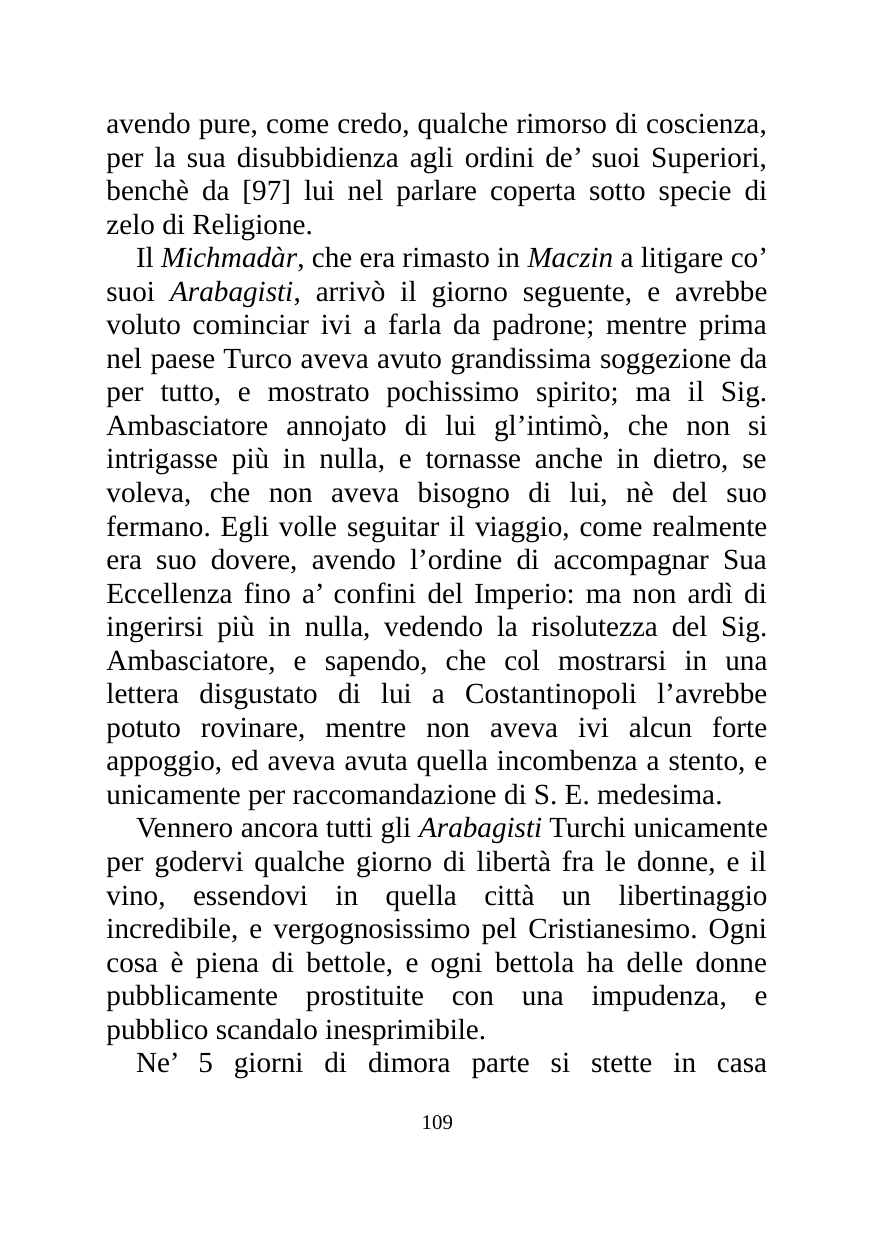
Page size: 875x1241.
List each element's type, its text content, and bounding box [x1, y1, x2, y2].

text Ne’ 5 giorni di dimora parte si stette in casa [106, 1045, 768, 1079]
text Il Michmadàr, che era rimasto in Maczin a litigare co’ suoi Arabagisti, arrivò il giorno seguente, e avrebbe voluto cominciar ivi a farla da padrone; mentre prima nel paese Turco aveva avuto grandissima soggezione da per tutto, e mostrato pochissimo spirito; ma il Sig. Ambasciatore annojato di lui gl’intimò, che non si intrigasse più in nulla, e tornasse anche in dietro, se voleva, che non aveva bisogno di lui, nè del suo fermano. Egli volle seguitar il viaggio, come realmente era suo dovere, avendo l’ordine di accompagnar Sua Eccellenza fino a’ confini del Imperio: ma non ardì di ingerirsi più in nulla, vedendo la risolutezza del Sig. Ambasciatore, e sapendo, che col mostrarsi in una lettera disgustato di lui a Costantinopoli l’avrebbe potuto rovinare, mentre non aveva ivi alcun forte appoggio, ed aveva avuta quella incombenza a stento, e unicamente per raccomandazione di S. E. medesima. [106, 240, 768, 811]
text avendo pure, come credo, qualche rimorso di coscienza, per la sua disubbidienza agli ordini de’ suoi Superiori, benchè da [97] lui nel parlare coperta sotto specie di zelo di Religione. [106, 106, 768, 240]
text Vennero ancora tutti gli Arabagisti Turchi unicamente per godervi qualche giorno di libertà fra le donne, e il vino, essendovi in quella città un libertinaggio incredibile, e vergognosissimo pel Cristianesimo. Ogni cosa è piena di bettole, e ogni bettola ha delle donne pubblicamente prostituite con una impudenza, e pubblico scandalo inesprimibile. [106, 811, 768, 1045]
